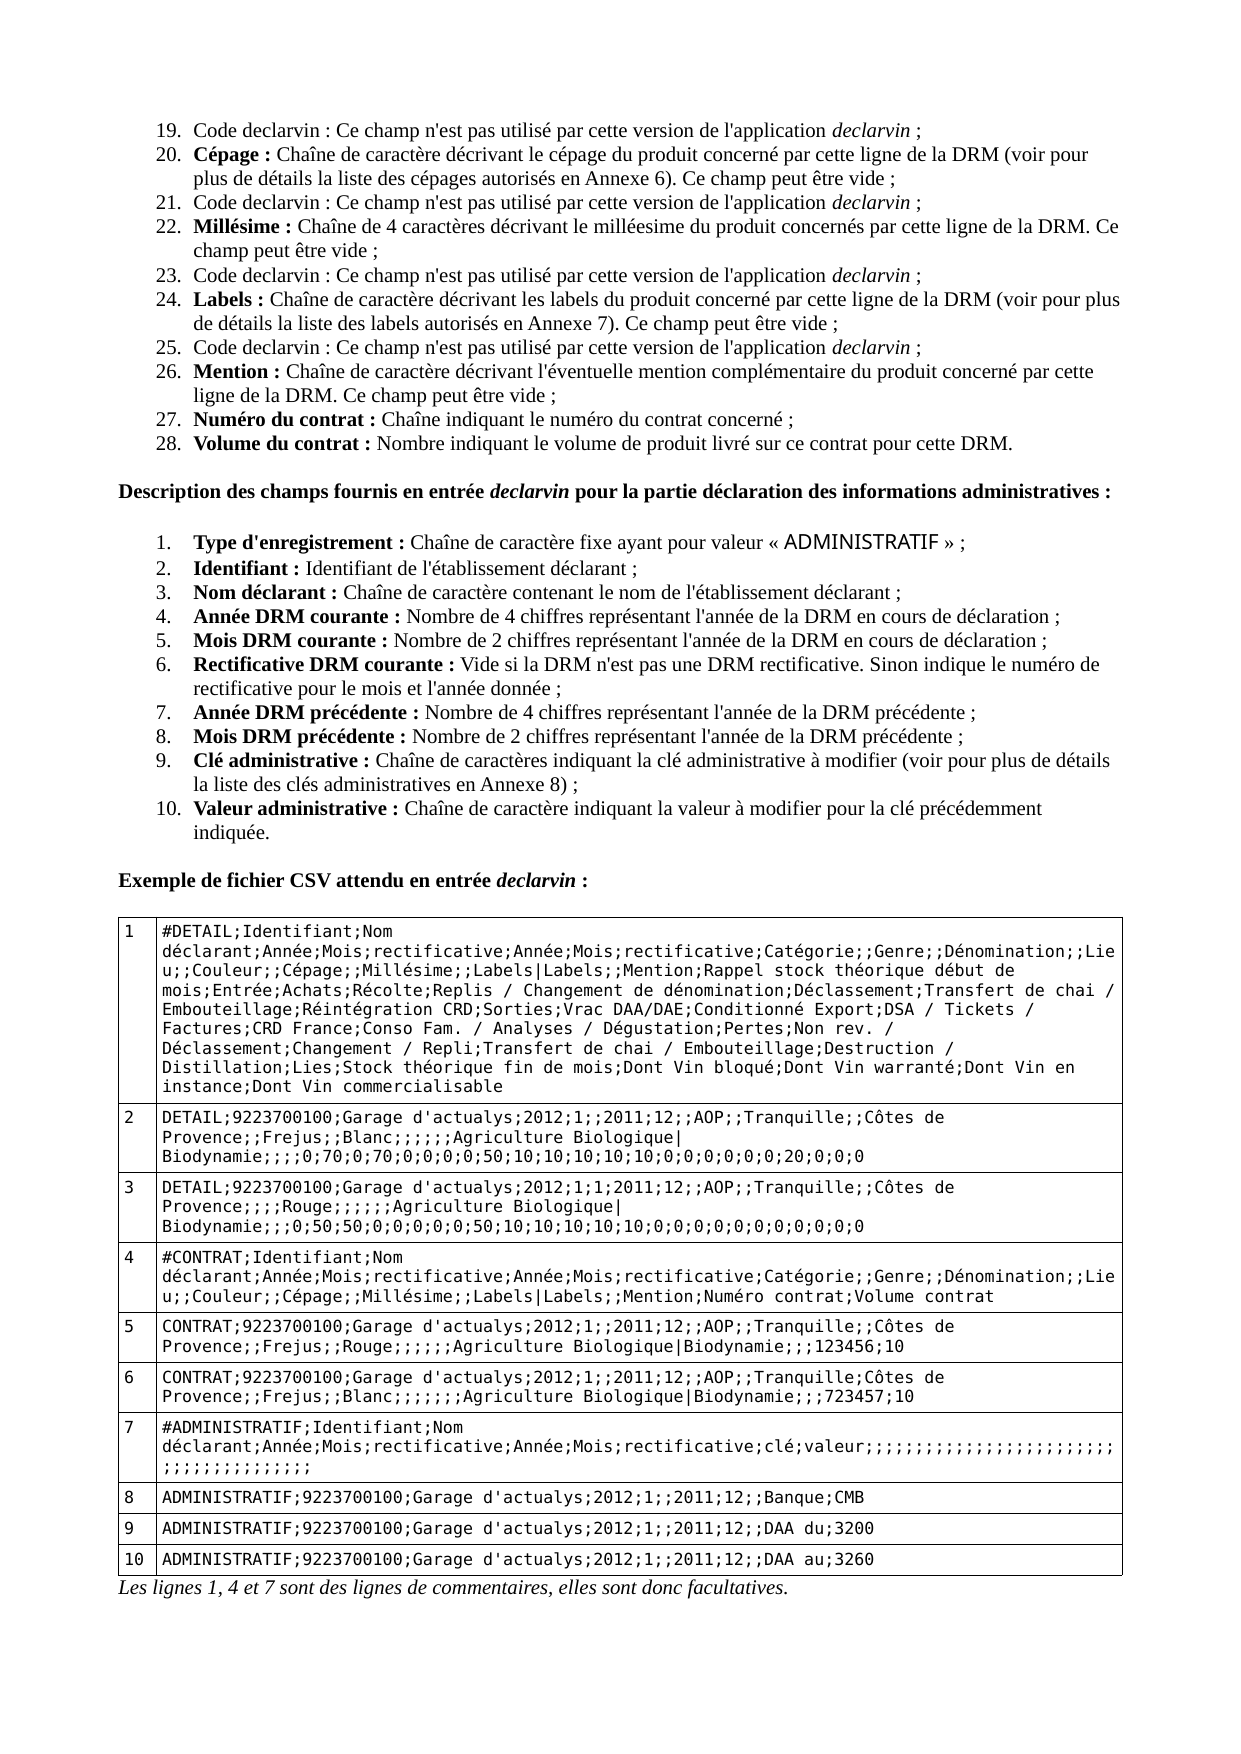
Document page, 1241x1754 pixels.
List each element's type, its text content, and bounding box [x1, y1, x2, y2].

list Cépage : Chaîne de caractère décrivant le cépage du produit concerné par cette ligne de la DRM (voir pour plus de détails la liste des cépages autorisés en Annexe 6). Ce champ peut être vide ; [156, 142, 1122, 190]
table_cell CONTRAT;9223700100;Garage d'actualys;2012;1;;2011;12;;AOP;;Tranquille;Côtes de Provence;;Frejus;;Blanc;;;;;;;Agriculture Biologique|Biodynamie;;;723457;10 [157, 1363, 1122, 1412]
table_cell ADMINISTRATIF;9223700100;Garage d'actualys;2012;1;;2011;12;;Banque;CMB [157, 1483, 1122, 1513]
table_cell 8 [119, 1483, 156, 1513]
text Les lignes 1, 4 et 7 sont des lignes de commentaires, elles sont donc facultatives. [118, 1576, 1122, 1599]
list Code declarvin : Ce champ n'est pas utilisé par cette version de l'application declarvin ; [156, 118, 1122, 142]
table_header #DETAIL;Identifiant;Nom déclarant;Année;Mois;rectificative;Année;Mois;rectificative;Catégorie;;Genre;;Dénomination;;Lieu;;Couleur;;Cépage;;Millésime;;Labels|Labels;;Mention;Rappel stock théorique début de mois;Entrée;Achats;Récolte;Replis / Changement de dénomination;Déclassement;Transfert de chai / Embouteillage;Réintégration CRD;Sorties;Vrac DAA/DAE;Conditionné Export;DSA / Tickets / Factures;CRD France;Conso Fam. / Analyses / Dégustation;Pertes;Non rev. / Déclassement;Changement / Repli;Transfert de chai / Embouteillage;Destruction / Distillation;Lies;Stock théorique fin de mois;Dont Vin bloqué;Dont Vin warranté;Dont Vin en instance;Dont Vin commercialisable [157, 918, 1122, 1102]
list Type d'enregistrement : Chaîne de caractère fixe ayant pour valeur « ADMINISTRATIF » ; [156, 527, 1122, 556]
table_cell #ADMINISTRATIF;Identifiant;Nom déclarant;Année;Mois;rectificative;Année;Mois;rectificative;clé;valeur;;;;;;;;;;;;;;;;;;;;;;;;;;;;;;;;;;;;;;;; [157, 1413, 1122, 1482]
table_cell DETAIL;9223700100;Garage d'actualys;2012;1;;2011;12;;AOP;;Tranquille;;Côtes de Provence;;Frejus;;Blanc;;;;;;Agriculture Biologique|Biodynamie;;;;0;70;0;70;0;0;0;0;50;10;10;10;10;10;0;0;0;0;0;0;20;0;0;0 [157, 1104, 1122, 1172]
table_cell 3 [119, 1173, 156, 1242]
list Volume du contrat : Nombre indiquant le volume de produit livré sur ce contrat pour cette DRM. [156, 431, 1122, 455]
list Identifiant : Identifiant de l'établissement déclarant ; [156, 556, 1122, 580]
table_cell 6 [119, 1363, 156, 1412]
list Année DRM précédente : Nombre de 4 chiffres représentant l'année de la DRM précédente ; [156, 700, 1122, 724]
table_header 1 [119, 918, 156, 1102]
table_cell 9 [119, 1514, 156, 1544]
table_cell CONTRAT;9223700100;Garage d'actualys;2012;1;;2011;12;;AOP;;Tranquille;;Côtes de Provence;;Frejus;;Rouge;;;;;;Agriculture Biologique|Biodynamie;;;123456;10 [157, 1313, 1122, 1362]
list Mention : Chaîne de caractère décrivant l'éventuelle mention complémentaire du produit concerné par cette ligne de la DRM. Ce champ peut être vide ; [156, 359, 1122, 407]
table_cell DETAIL;9223700100;Garage d'actualys;2012;1;1;2011;12;;AOP;;Tranquille;;Côtes de Provence;;;;Rouge;;;;;;Agriculture Biologique|Biodynamie;;;0;50;50;0;0;0;0;0;50;10;10;10;10;10;0;0;0;0;0;0;0;0;0;0;0 [157, 1173, 1122, 1242]
list Millésime : Chaîne de 4 caractères décrivant le milléesime du produit concernés par cette ligne de la DRM. Ce champ peut être vide ; [156, 214, 1122, 262]
list Code declarvin : Ce champ n'est pas utilisé par cette version de l'application declarvin ; [156, 190, 1122, 214]
list Année DRM courante : Nombre de 4 chiffres représentant l'année de la DRM en cours de déclaration ; [156, 604, 1122, 628]
text Exemple de fichier CSV attendu en entrée declarvin : [118, 868, 1122, 892]
list Code declarvin : Ce champ n'est pas utilisé par cette version de l'application declarvin ; [156, 335, 1122, 359]
table_cell #CONTRAT;Identifiant;Nom déclarant;Année;Mois;rectificative;Année;Mois;rectificative;Catégorie;;Genre;;Dénomination;;Lieu;;Couleur;;Cépage;;Millésime;;Labels|Labels;;Mention;Numéro contrat;Volume contrat [157, 1243, 1122, 1312]
table_cell 10 [119, 1545, 156, 1575]
list Mois DRM courante : Nombre de 2 chiffres représentant l'année de la DRM en cours de déclaration ; [156, 628, 1122, 652]
table_cell ADMINISTRATIF;9223700100;Garage d'actualys;2012;1;;2011;12;;DAA du;3200 [157, 1514, 1122, 1544]
list Clé administrative : Chaîne de caractères indiquant la clé administrative à modifier (voir pour plus de détails la liste des clés administratives en Annexe 8) ; [156, 748, 1122, 796]
table_cell ADMINISTRATIF;9223700100;Garage d'actualys;2012;1;;2011;12;;DAA au;3260 [157, 1545, 1122, 1575]
table_cell 4 [119, 1243, 156, 1312]
list Code declarvin : Ce champ n'est pas utilisé par cette version de l'application declarvin ; [156, 262, 1122, 287]
table_cell 7 [119, 1413, 156, 1482]
list Rectificative DRM courante : Vide si la DRM n'est pas une DRM rectificative. Sinon indique le numéro de rectificative pour le mois et l'année donnée ; [156, 652, 1122, 700]
text Description des champs fournis en entrée declarvin pour la partie déclaration des informations administratives : [118, 479, 1122, 503]
table_cell 2 [119, 1104, 156, 1172]
list Valeur administrative : Chaîne de caractère indiquant la valeur à modifier pour la clé précédemment indiquée. [156, 796, 1122, 844]
list Nom déclarant : Chaîne de caractère contenant le nom de l'établissement déclarant ; [156, 580, 1122, 604]
table_cell 5 [119, 1313, 156, 1362]
list Mois DRM précédente : Nombre de 2 chiffres représentant l'année de la DRM précédente ; [156, 724, 1122, 748]
list Numéro du contrat : Chaîne indiquant le numéro du contrat concerné ; [156, 407, 1122, 431]
list Labels : Chaîne de caractère décrivant les labels du produit concerné par cette ligne de la DRM (voir pour plus de détails la liste des labels autorisés en Annexe 7). Ce champ peut être vide ; [156, 287, 1122, 335]
